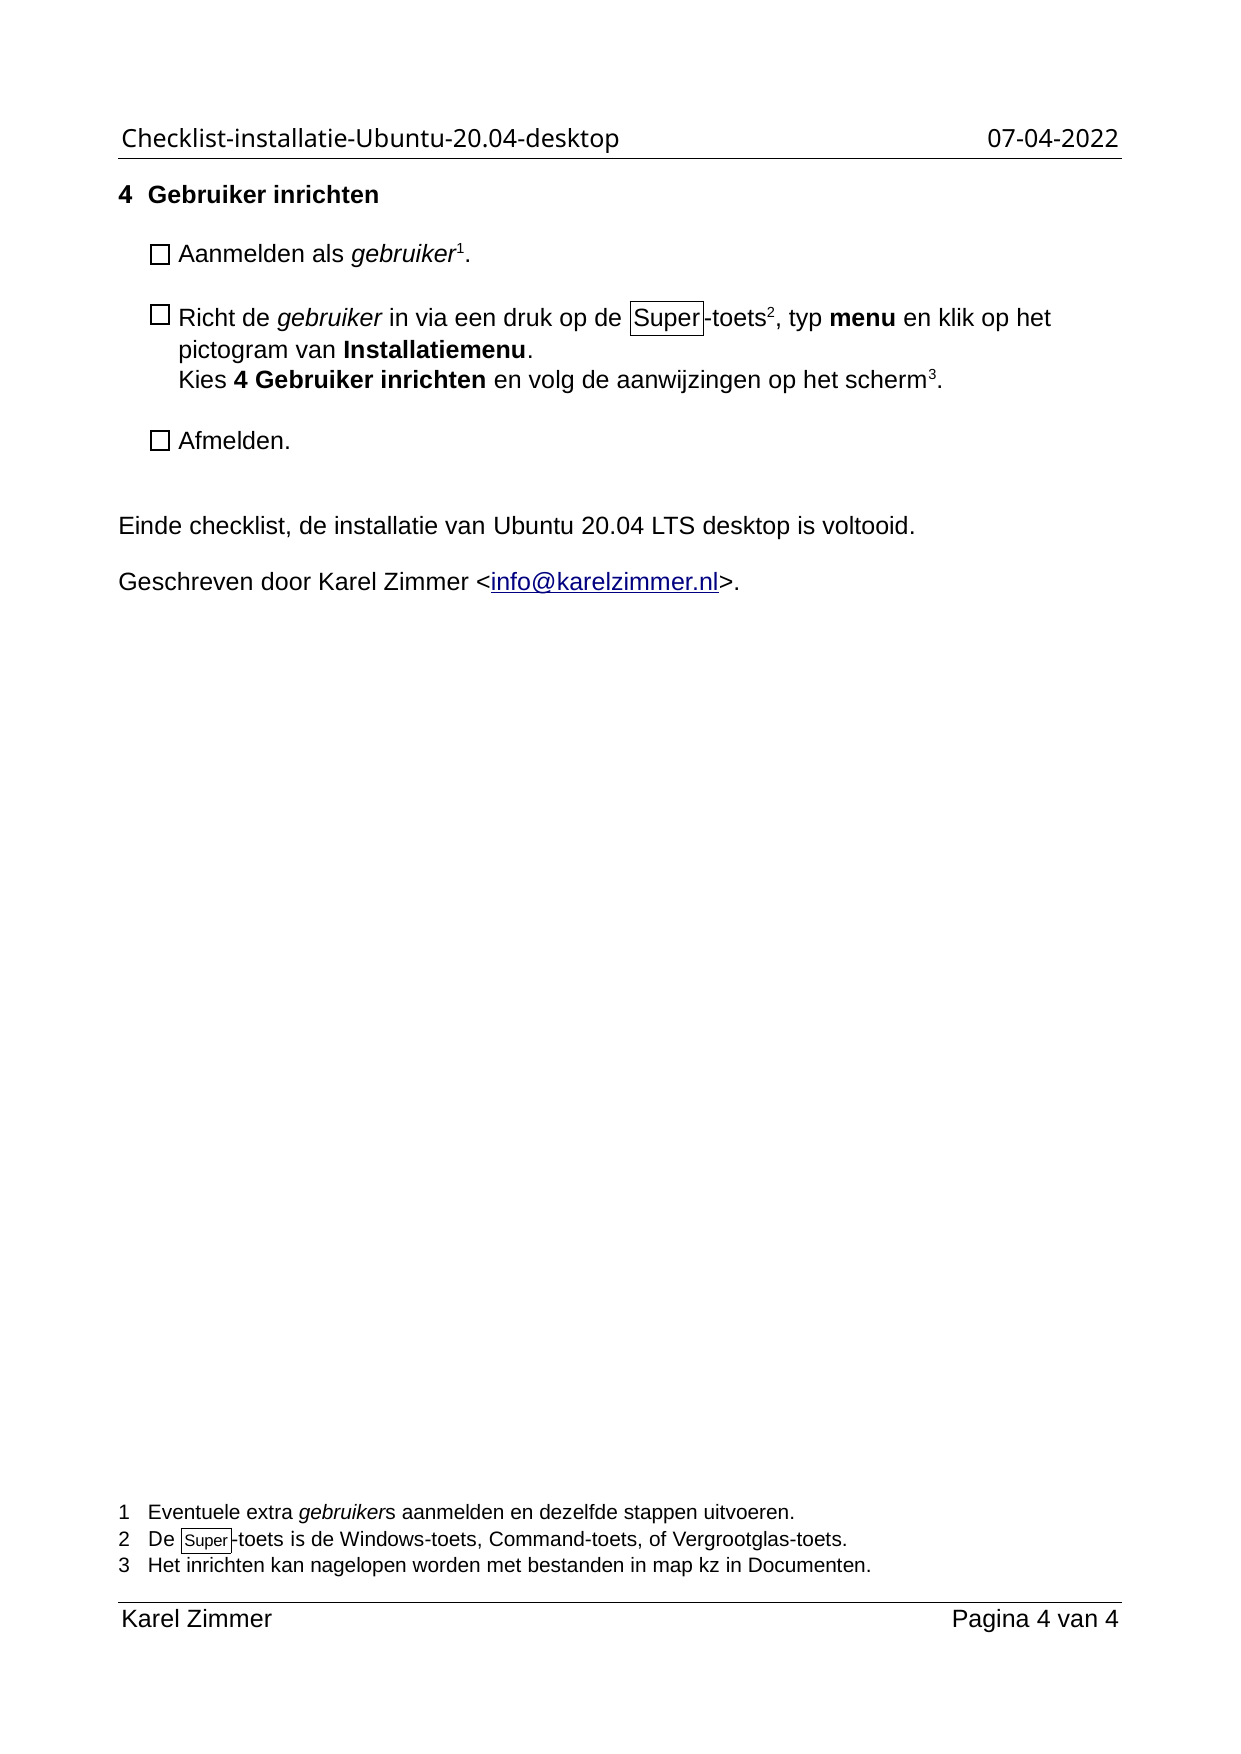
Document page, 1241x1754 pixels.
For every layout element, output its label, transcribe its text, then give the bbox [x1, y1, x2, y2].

table_cell [177, 395, 1122, 426]
text Geschreven door Karel Zimmer <info@karelzimmer.nl>. [118, 568, 1122, 596]
table_cell [141, 300, 177, 365]
table_cell [177, 269, 1122, 300]
table_header [141, 239, 177, 269]
table_cell Richt de gebruiker in via een druk op de Super-toets, typ menu en klik op het pictogram van Installatiemenu. [177, 300, 1122, 365]
table_cell [141, 365, 177, 395]
list Gebruiker inrichten [118, 177, 1122, 211]
table_header Aanmelden als gebruiker. [177, 239, 1122, 269]
text Einde checklist, de installatie van Ubuntu 20.04 LTS desktop is voltooid. [118, 512, 1122, 540]
table_cell [141, 269, 177, 300]
table_cell [141, 395, 177, 426]
table_cell Afmelden. [177, 426, 1122, 456]
table_cell [141, 426, 177, 456]
table_cell Kies 4 Gebruiker inrichten en volg de aanwijzingen op het scherm. [177, 365, 1122, 395]
